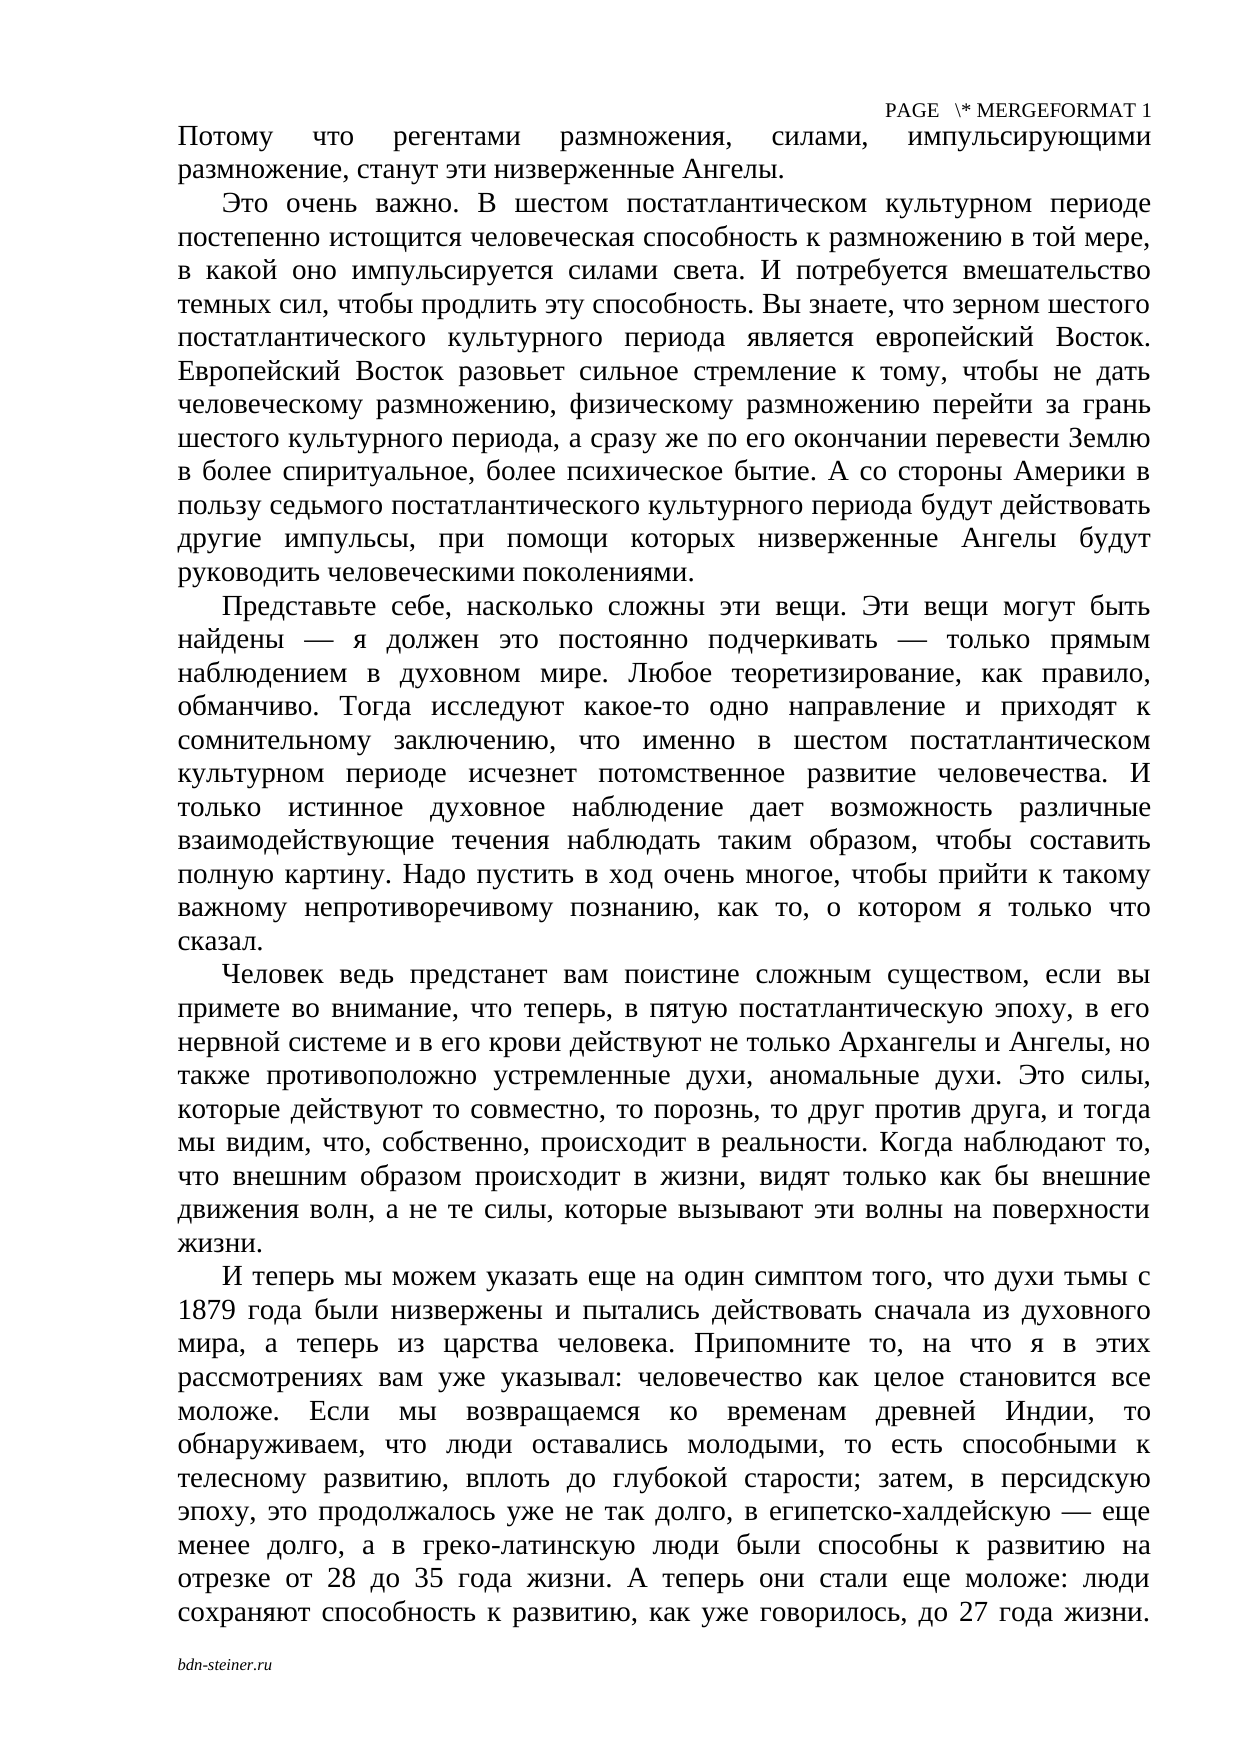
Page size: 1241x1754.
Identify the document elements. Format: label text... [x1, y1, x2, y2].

text И теперь мы можем указать еще на один симптом того, что духи тьмы с 1879 года были низвержены и пытались действовать сначала из духовного мира, а теперь из царства человека. Припомните то, на что я в этих рассмотрениях вам уже указывал: человечество как целое становится все моложе. Если мы возвращаемся ко временам древней Индии, то обнаруживаем, что люди оставались молодыми, то есть способными к телесному развитию, вплоть до глубокой старости; затем, в персидскую эпоху, это продолжалось уже не так долго, в египетско-халдейскую — еще менее долго, а в греко-латинскую люди были способны к развитию на отрезке от 28 до 35 года жизни. А теперь они стали еще моложе: люди сохраняют способность к развитию, как уже говорилось, до 27 года жизни. [177, 1258, 1152, 1627]
text Человек ведь предстанет вам поистине сложным существом, если вы примете во внимание, что теперь, в пятую постатлантическую эпоху, в его нервной системе и в его крови действуют не только Архангелы и Ангелы, но также противоположно устремленные духи, аномальные духи. Это силы, которые действуют то совместно, то порознь, то друг против друга, и тогда мы видим, что, собственно, происходит в реальности. Когда наблюдают то, что внешним образом происходит в жизни, видят только как бы внешние движения волн, а не те силы, которые вызывают эти волны на поверхности жизни. [177, 957, 1152, 1258]
text Потому что регентами размножения, силами, импульсирующими размножение, станут эти низверженные Ангелы. [177, 118, 1152, 185]
text Представьте себе, насколько сложны эти вещи. Эти вещи могут быть найдены — я должен это постоянно подчеркивать — только прямым наблюдением в духовном мире. Любое теоретизирование, как правило, обманчиво. Тогда исследуют какое-то одно направление и приходят к сомнительному заключению, что именно в шестом постатлантическом культурном периоде исчезнет потомственное развитие человечества. И только истинное духовное наблюдение дает возможность различные взаимодействующие течения наблюдать таким образом, чтобы составить полную картину. Надо пустить в ход очень многое, чтобы прийти к такому важному непротиворечивому познанию, как то, о котором я только что сказал. [177, 588, 1152, 957]
text Это очень важно. В шестом постатлантическом культурном периоде постепенно истощится человеческая способность к размножению в той мере, в какой оно импульсируется силами света. И потребуется вмешательство темных сил, чтобы продлить эту способность. Вы знаете, что зерном шестого постатлантического культурного периода является европейский Восток. Европейский Восток разовьет сильное стремление к тому, чтобы не дать человеческому размножению, физическому размножению перейти за грань шестого культурного периода, а сразу же по его окончании перевести Землю в более спиритуальное, более психическое бытие. А со стороны Америки в пользу седьмого постатлантического культурного периода будут действовать другие импульсы, при помощи которых низверженные Ангелы будут руководить человеческими поколениями. [177, 185, 1152, 588]
